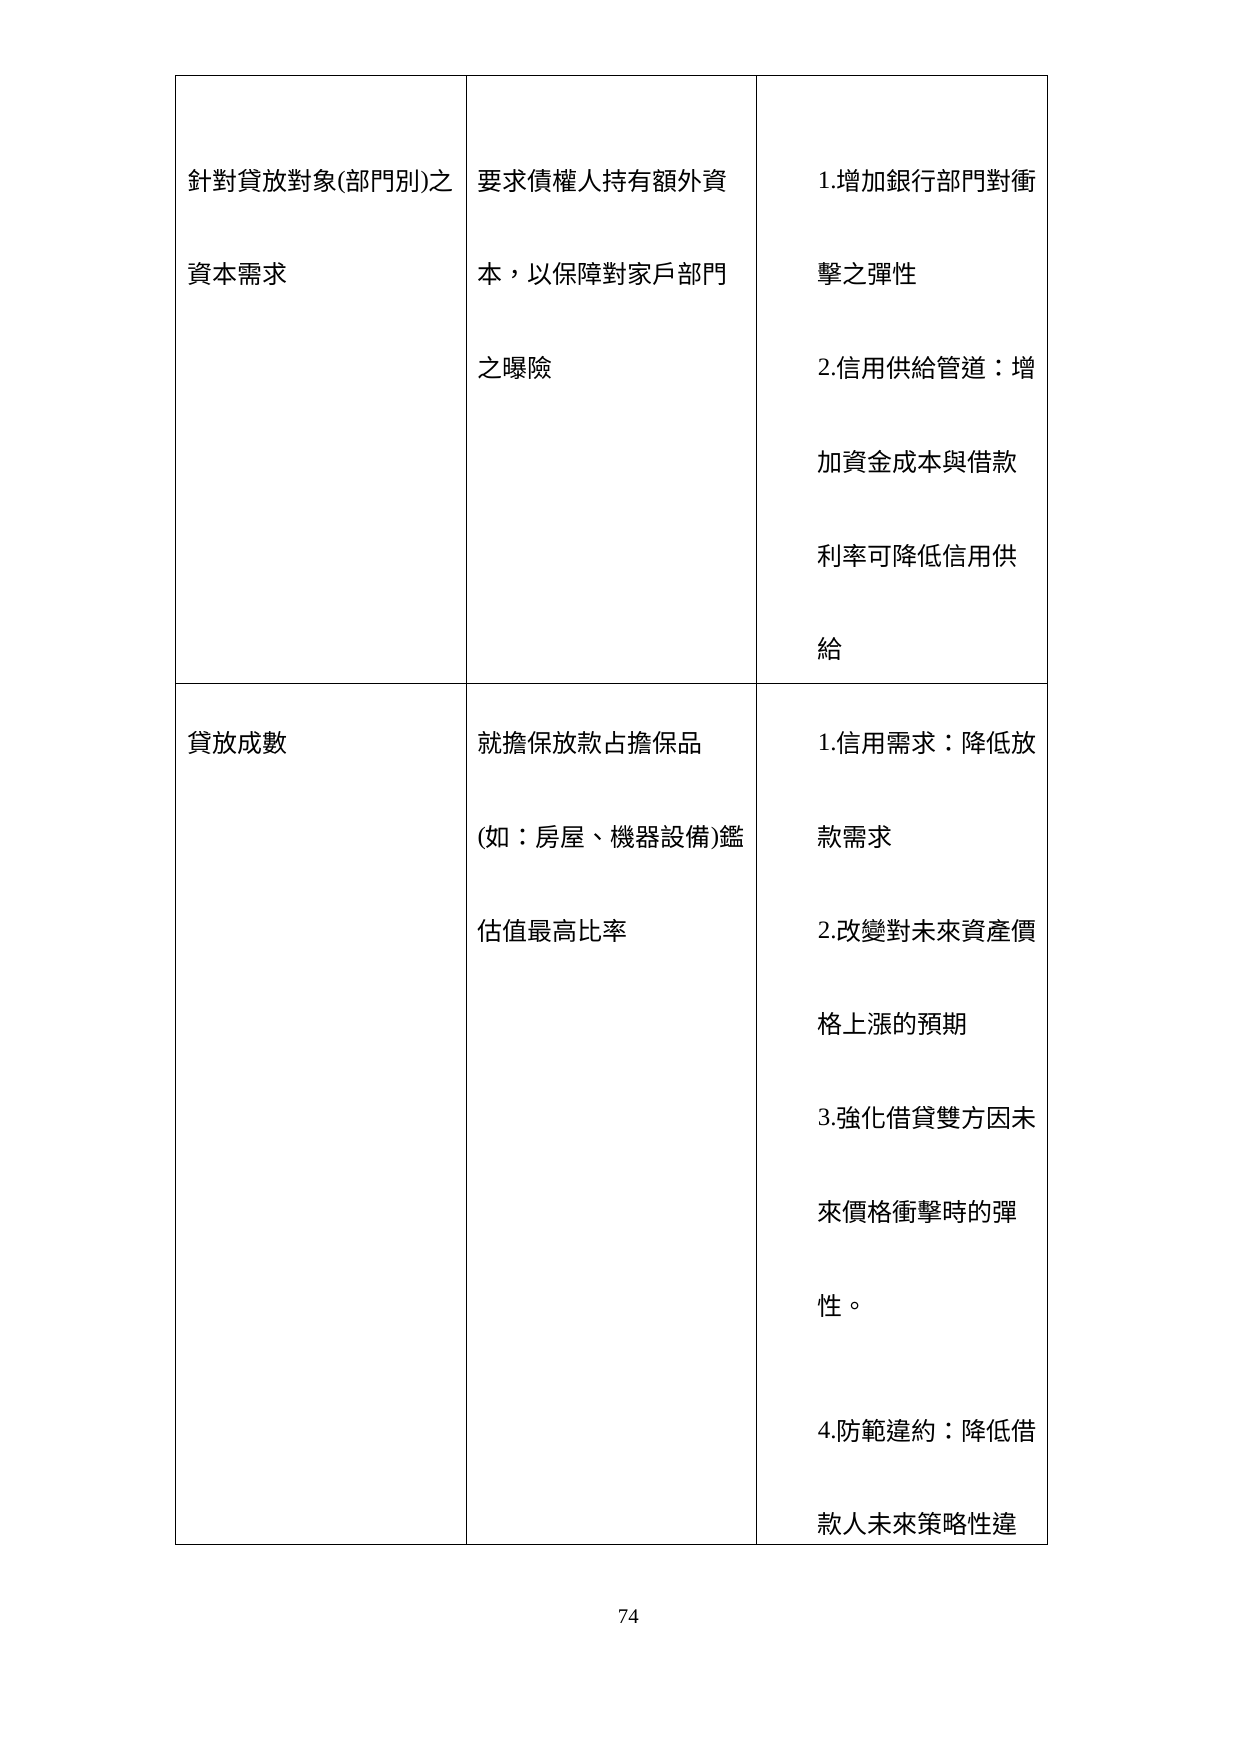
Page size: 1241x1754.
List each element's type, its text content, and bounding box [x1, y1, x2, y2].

table_cell 要求債權人持有額外資本，以保障對家戶部門之曝險 [467, 76, 756, 683]
table_cell 針對貸放對象(部門別)之資本需求 [176, 76, 466, 683]
table_cell 信用需求：降低放款需求 改變對未來資產價格上漲的預期 強化借貸雙方因未來價格衝擊時的彈性。 防範違約：降低借款人未來策略性違 [757, 684, 1047, 1544]
table_cell 就擔保放款占擔保品(如：房屋、機器設備)鑑估值最高比率 [467, 684, 756, 1544]
table_cell 貸放成數 [176, 684, 466, 1544]
table_cell 增加銀行部門對衝擊之彈性 信用供給管道：增加資金成本與借款利率可降低信用供給 [757, 76, 1047, 683]
